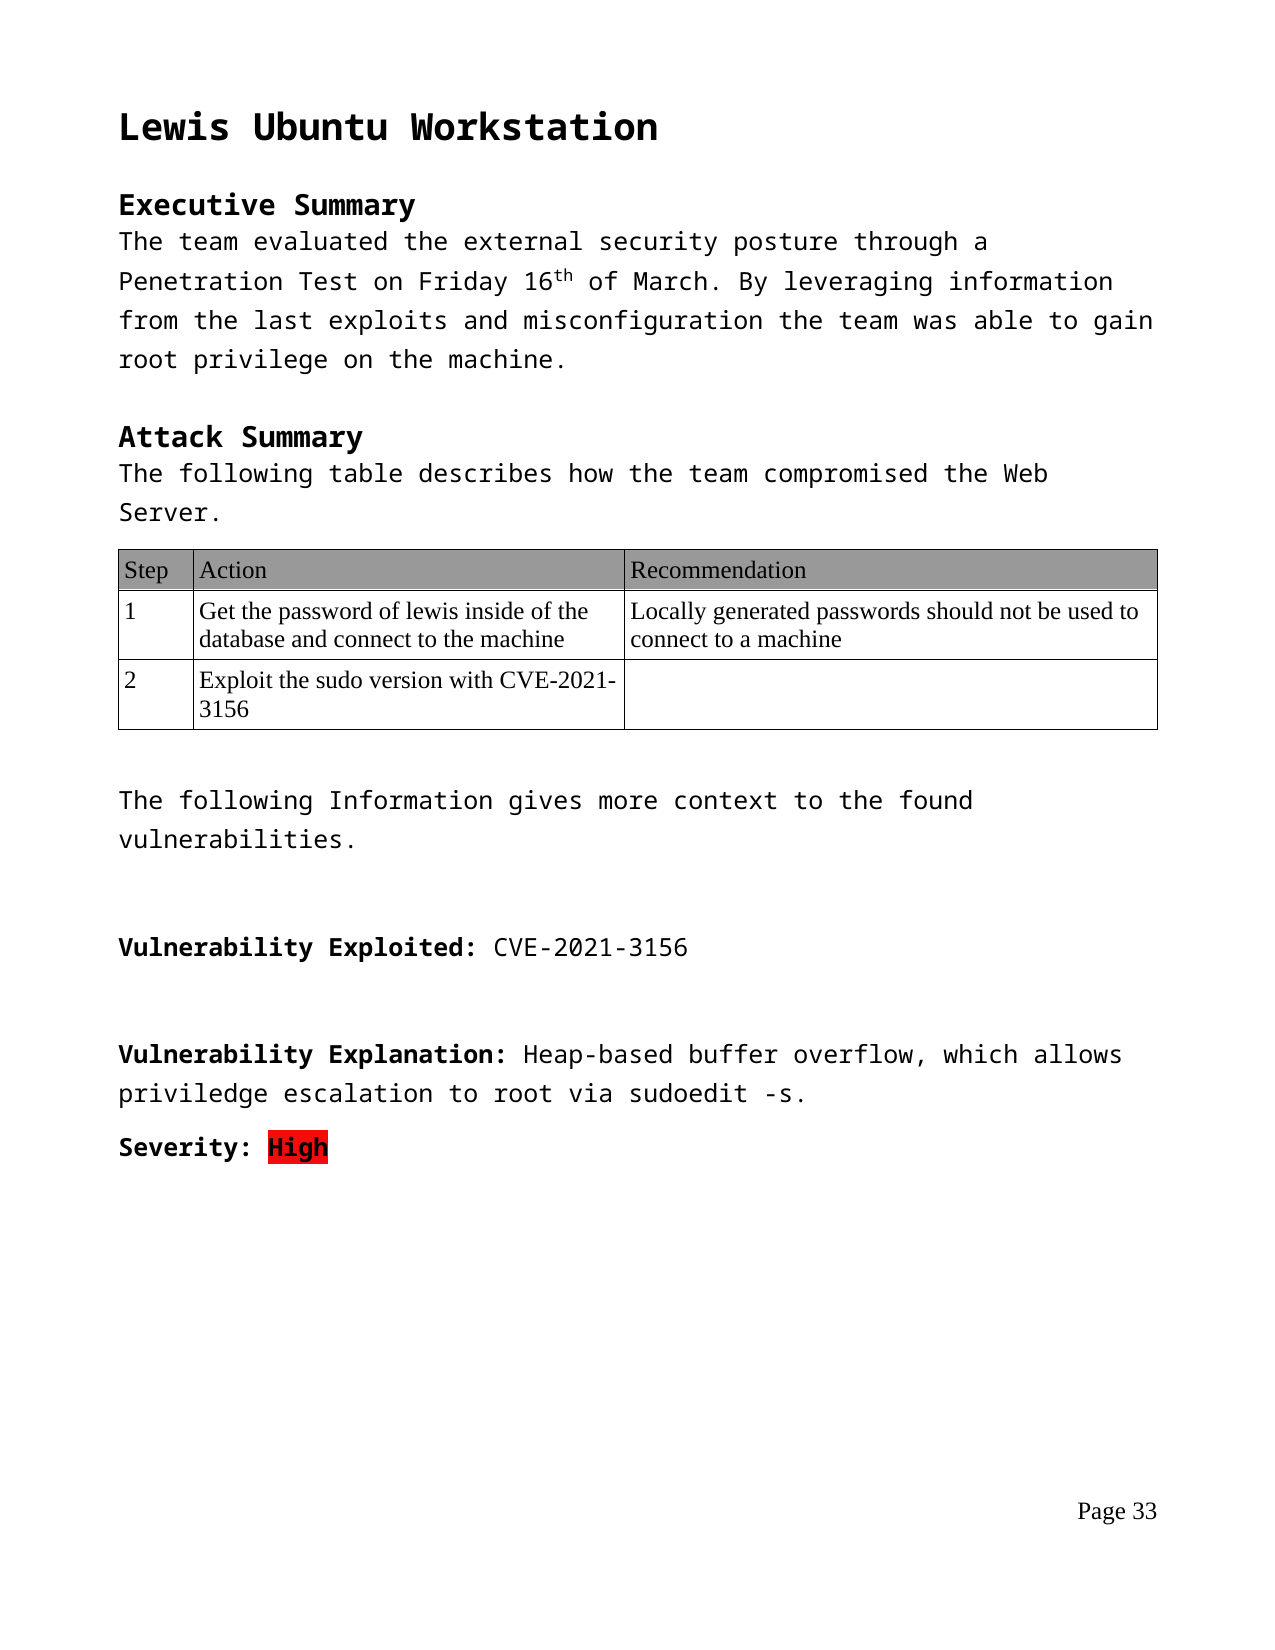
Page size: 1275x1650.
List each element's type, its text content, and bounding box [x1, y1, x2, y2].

text Severity: High [118, 1130, 1157, 1164]
table_header Action [194, 550, 624, 589]
text Vulnerability Explanation: Heap-based buffer overflow, which allows priviledge escalation to root via sudoedit -s. [118, 1037, 1157, 1110]
subtitle Executive Summary [118, 184, 1157, 224]
text The following Information gives more context to the found vulnerabilities. [118, 783, 1157, 856]
subtitle Attack Summary [118, 416, 1157, 456]
table_cell 1 [119, 591, 193, 659]
text The following table describes how the team compromised the Web Server. [118, 456, 1157, 529]
table_cell [625, 660, 1157, 728]
table_header Step [119, 550, 193, 589]
text Vulnerability Exploited: CVE-2021-3156 [118, 929, 1157, 963]
subtitle Lewis Ubuntu Workstation [118, 100, 1157, 151]
table_cell Locally generated passwords should not be used to connect to a machine [625, 591, 1157, 659]
table_cell Get the password of lewis inside of the database and connect to the machine [194, 591, 624, 659]
table_cell Exploit the sudo version with CVE-2021-3156 [194, 660, 624, 728]
table_cell 2 [119, 660, 193, 728]
table_header Recommendation [625, 550, 1157, 589]
text The team evaluated the external security posture through a Penetration Test on Friday 16th of March. By leveraging information from the last exploits and misconfiguration the team was able to gain root privilege on the machine. [118, 224, 1157, 376]
